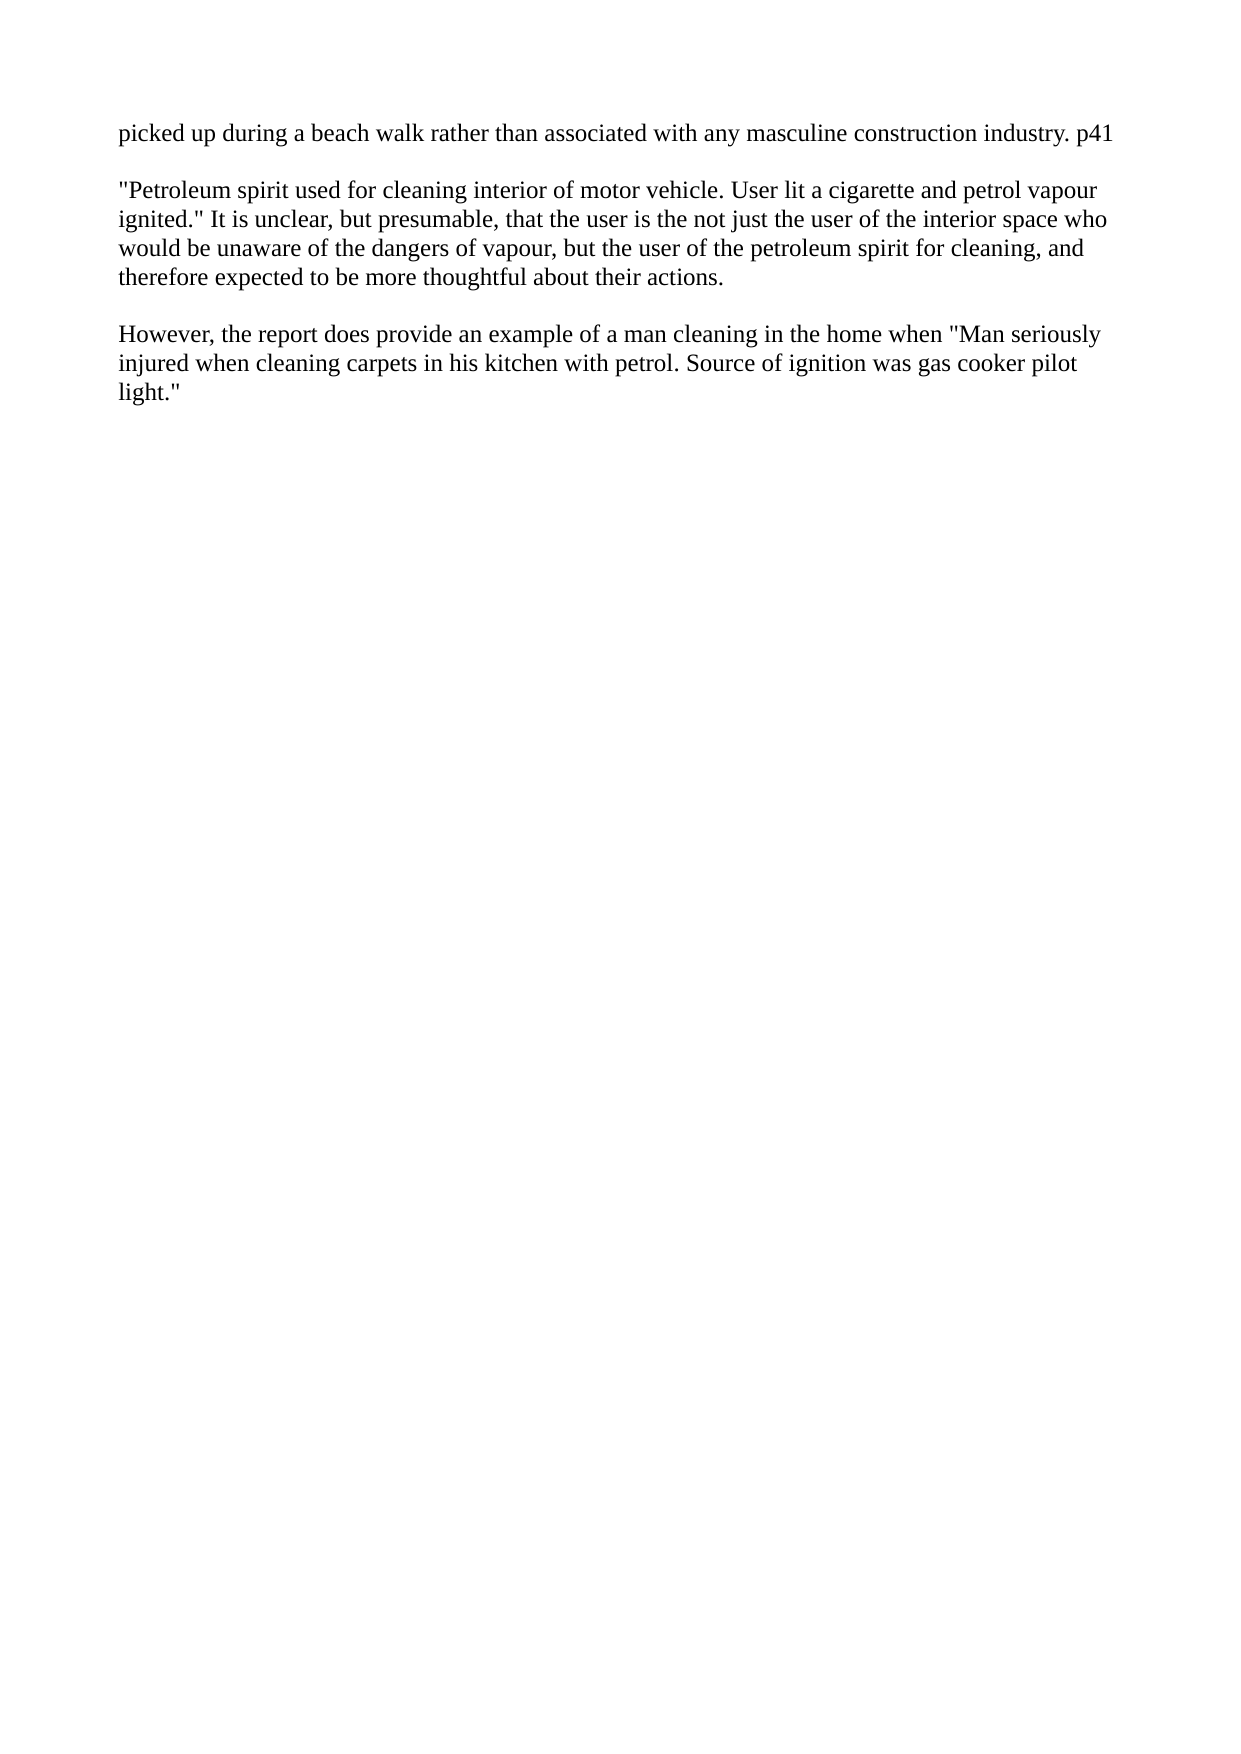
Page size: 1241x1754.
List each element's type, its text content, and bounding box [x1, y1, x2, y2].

text However, the report does provide an example of a man cleaning in the home when "Man seriously injured when cleaning carpets in his kitchen with petrol. Source of ignition was gas cooker pilot light." [118, 319, 1122, 406]
text "Petroleum spirit used for cleaning interior of motor vehicle. User lit a cigarette and petrol vapour ignited." It is unclear, but presumable, that the user is the not just the user of the interior space who would be unaware of the dangers of vapour, but the user of the petroleum spirit for cleaning, and therefore expected to be more thoughtful about their actions. [118, 176, 1122, 291]
text picked up during a beach walk rather than associated with any masculine construction industry. p41 [118, 118, 1122, 147]
